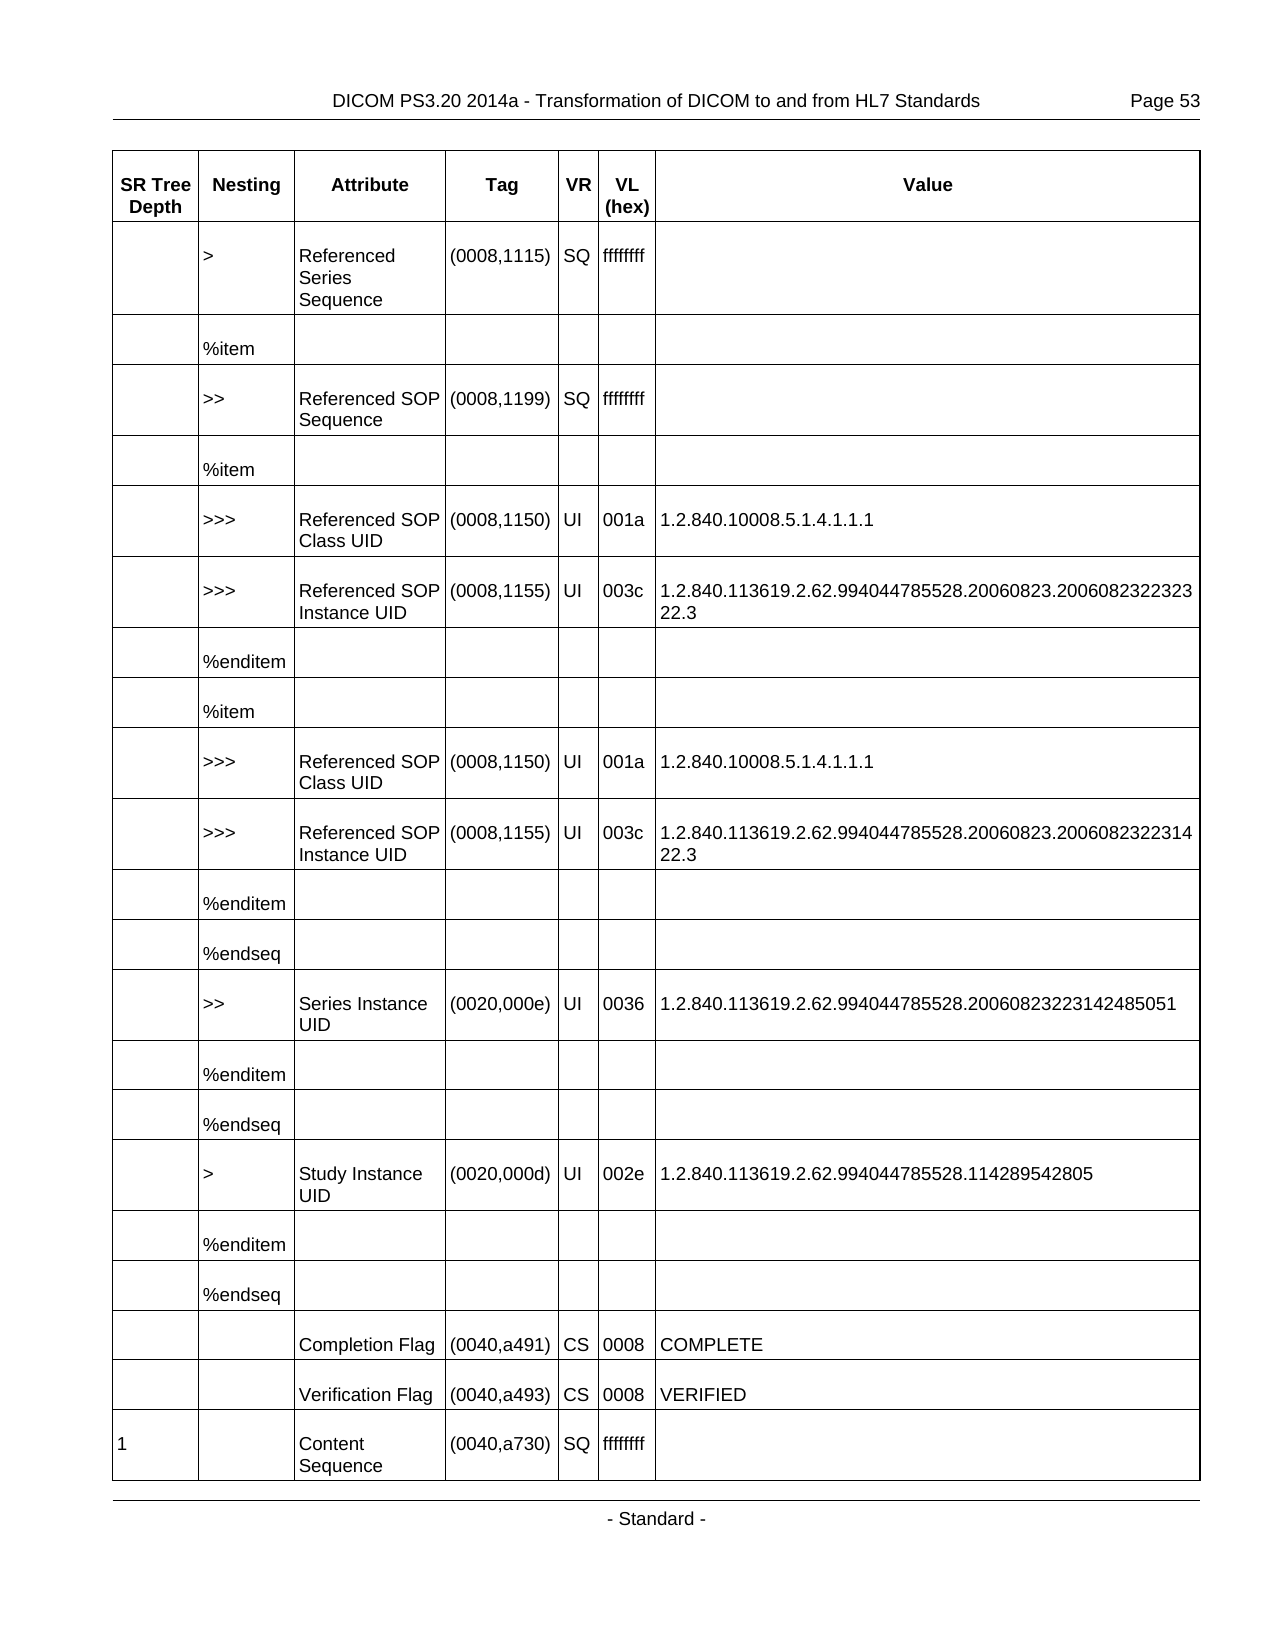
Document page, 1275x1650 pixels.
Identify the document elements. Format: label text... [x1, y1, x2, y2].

table_cell [559, 678, 598, 727]
table_cell %enditem [199, 1041, 294, 1089]
table_cell %item [199, 315, 294, 364]
table_cell [295, 628, 445, 677]
table_cell [656, 870, 1199, 919]
table_cell [656, 1261, 1199, 1310]
table_cell >>> [199, 486, 294, 556]
table_header VR [559, 151, 598, 221]
table_cell [446, 1261, 558, 1310]
table_cell Referenced SOP Class UID [295, 486, 445, 556]
table_cell >> [199, 365, 294, 435]
table_cell [113, 1140, 198, 1210]
table_cell Completion Flag [295, 1311, 445, 1359]
table_cell >>> [199, 557, 294, 627]
table_cell [599, 1090, 655, 1139]
table_header Tag [446, 151, 558, 221]
table_cell (0020,000e) [446, 970, 558, 1040]
table_cell [113, 1090, 198, 1139]
table_cell [446, 1090, 558, 1139]
table_cell [113, 628, 198, 677]
table_cell [559, 1261, 598, 1310]
table_cell [559, 1090, 598, 1139]
table_cell [656, 628, 1199, 677]
table_cell ffffffff [599, 1410, 655, 1480]
table_cell SQ [559, 365, 598, 435]
table_cell [295, 1090, 445, 1139]
table_cell UI [559, 1140, 598, 1210]
table_cell [113, 728, 198, 798]
table_cell [113, 1211, 198, 1260]
table_cell [599, 678, 655, 727]
table_cell [656, 436, 1199, 485]
table_cell [199, 1311, 294, 1359]
table_cell [295, 436, 445, 485]
table_cell [199, 1360, 294, 1409]
table_cell (0008,1155) [446, 799, 558, 869]
table_cell [199, 1410, 294, 1480]
table_cell [599, 1261, 655, 1310]
table_cell CS [559, 1360, 598, 1409]
table_cell Series Instance UID [295, 970, 445, 1040]
table_cell [446, 1211, 558, 1260]
table_header Value [656, 151, 1199, 221]
table_cell (0040,a730) [446, 1410, 558, 1480]
table_header SR Tree Depth [113, 151, 198, 221]
table_cell 0008 [599, 1311, 655, 1359]
table_cell (0040,a491) [446, 1311, 558, 1359]
table_cell 1.2.840.113619.2.62.994044785528.20060823.200608232232322.3 [656, 557, 1199, 627]
table_cell (0008,1150) [446, 486, 558, 556]
table_cell (0020,000d) [446, 1140, 558, 1210]
table_cell UI [559, 799, 598, 869]
table_cell %enditem [199, 1211, 294, 1260]
table_cell 0036 [599, 970, 655, 1040]
table_cell [113, 222, 198, 314]
table_cell [295, 920, 445, 968]
table_cell [295, 1041, 445, 1089]
table_cell [599, 315, 655, 364]
table_cell Content Sequence [295, 1410, 445, 1480]
table_cell [656, 1041, 1199, 1089]
table_cell [656, 678, 1199, 727]
table_cell [113, 1311, 198, 1359]
table_cell 003c [599, 557, 655, 627]
table_cell [599, 1211, 655, 1260]
table_cell [656, 1211, 1199, 1260]
table_cell [559, 436, 598, 485]
table_cell [559, 1211, 598, 1260]
table_cell Referenced SOP Instance UID [295, 799, 445, 869]
table_cell 001a [599, 728, 655, 798]
table_cell %item [199, 678, 294, 727]
table_cell [559, 1041, 598, 1089]
table_cell [656, 920, 1199, 968]
table_cell UI [559, 557, 598, 627]
table_cell [295, 678, 445, 727]
table_cell %endseq [199, 920, 294, 968]
table_cell [113, 799, 198, 869]
table_cell [295, 315, 445, 364]
table_cell [113, 1261, 198, 1310]
table_cell 1.2.840.113619.2.62.994044785528.20060823223142485051 [656, 970, 1199, 1040]
table_cell ffffffff [599, 222, 655, 314]
table_cell [113, 315, 198, 364]
table_cell [656, 1090, 1199, 1139]
table_cell >>> [199, 728, 294, 798]
table_cell Referenced SOP Sequence [295, 365, 445, 435]
table_cell Referenced Series Sequence [295, 222, 445, 314]
table_cell [113, 557, 198, 627]
table_cell [113, 970, 198, 1040]
table_cell [656, 222, 1199, 314]
table_cell SQ [559, 222, 598, 314]
table_header Nesting [199, 151, 294, 221]
table_cell [599, 436, 655, 485]
table_cell CS [559, 1311, 598, 1359]
table_cell [295, 1211, 445, 1260]
table_cell [599, 920, 655, 968]
table_cell SQ [559, 1410, 598, 1480]
table_cell [113, 365, 198, 435]
table_cell Referenced SOP Class UID [295, 728, 445, 798]
table_cell COMPLETE [656, 1311, 1199, 1359]
table_cell %item [199, 436, 294, 485]
table_header VL (hex) [599, 151, 655, 221]
table_cell [113, 920, 198, 968]
table_cell [599, 870, 655, 919]
table_cell [656, 365, 1199, 435]
table_cell [113, 486, 198, 556]
table_cell [656, 1410, 1199, 1480]
table_cell 1.2.840.113619.2.62.994044785528.20060823.200608232231422.3 [656, 799, 1199, 869]
table_cell UI [559, 486, 598, 556]
table_cell [446, 315, 558, 364]
table_cell %enditem [199, 870, 294, 919]
table_cell >>> [199, 799, 294, 869]
table_cell [559, 628, 598, 677]
table_cell 1 [113, 1410, 198, 1480]
table_cell 1.2.840.113619.2.62.994044785528.114289542805 [656, 1140, 1199, 1210]
table_cell [446, 1041, 558, 1089]
table_cell ffffffff [599, 365, 655, 435]
table_cell 002e [599, 1140, 655, 1210]
table_cell [446, 436, 558, 485]
table_cell [559, 870, 598, 919]
table_cell [446, 678, 558, 727]
table_cell [113, 1041, 198, 1089]
table_cell > [199, 1140, 294, 1210]
table_cell [295, 870, 445, 919]
table_cell Study Instance UID [295, 1140, 445, 1210]
table_cell UI [559, 970, 598, 1040]
table_cell > [199, 222, 294, 314]
table_cell [113, 678, 198, 727]
table_cell [446, 870, 558, 919]
table_cell [113, 870, 198, 919]
table_cell (0008,1155) [446, 557, 558, 627]
table_cell UI [559, 728, 598, 798]
table_cell [113, 436, 198, 485]
table_cell VERIFIED [656, 1360, 1199, 1409]
table_cell (0008,1199) [446, 365, 558, 435]
table_cell Verification Flag [295, 1360, 445, 1409]
table_cell [559, 920, 598, 968]
table_cell 0008 [599, 1360, 655, 1409]
table_cell (0008,1115) [446, 222, 558, 314]
table_cell Referenced SOP Instance UID [295, 557, 445, 627]
table_cell [656, 315, 1199, 364]
table_cell %endseq [199, 1090, 294, 1139]
table_cell [295, 1261, 445, 1310]
table_cell [446, 920, 558, 968]
table_cell [113, 1360, 198, 1409]
table_cell [599, 628, 655, 677]
table_cell 1.2.840.10008.5.1.4.1.1.1 [656, 728, 1199, 798]
table_cell >> [199, 970, 294, 1040]
table_cell (0008,1150) [446, 728, 558, 798]
table_cell [599, 1041, 655, 1089]
table_cell %endseq [199, 1261, 294, 1310]
table_cell 003c [599, 799, 655, 869]
table_cell [446, 628, 558, 677]
table_cell [559, 315, 598, 364]
table_cell %enditem [199, 628, 294, 677]
table_cell (0040,a493) [446, 1360, 558, 1409]
table_cell 1.2.840.10008.5.1.4.1.1.1 [656, 486, 1199, 556]
table_cell 001a [599, 486, 655, 556]
table_header Attribute [295, 151, 445, 221]
